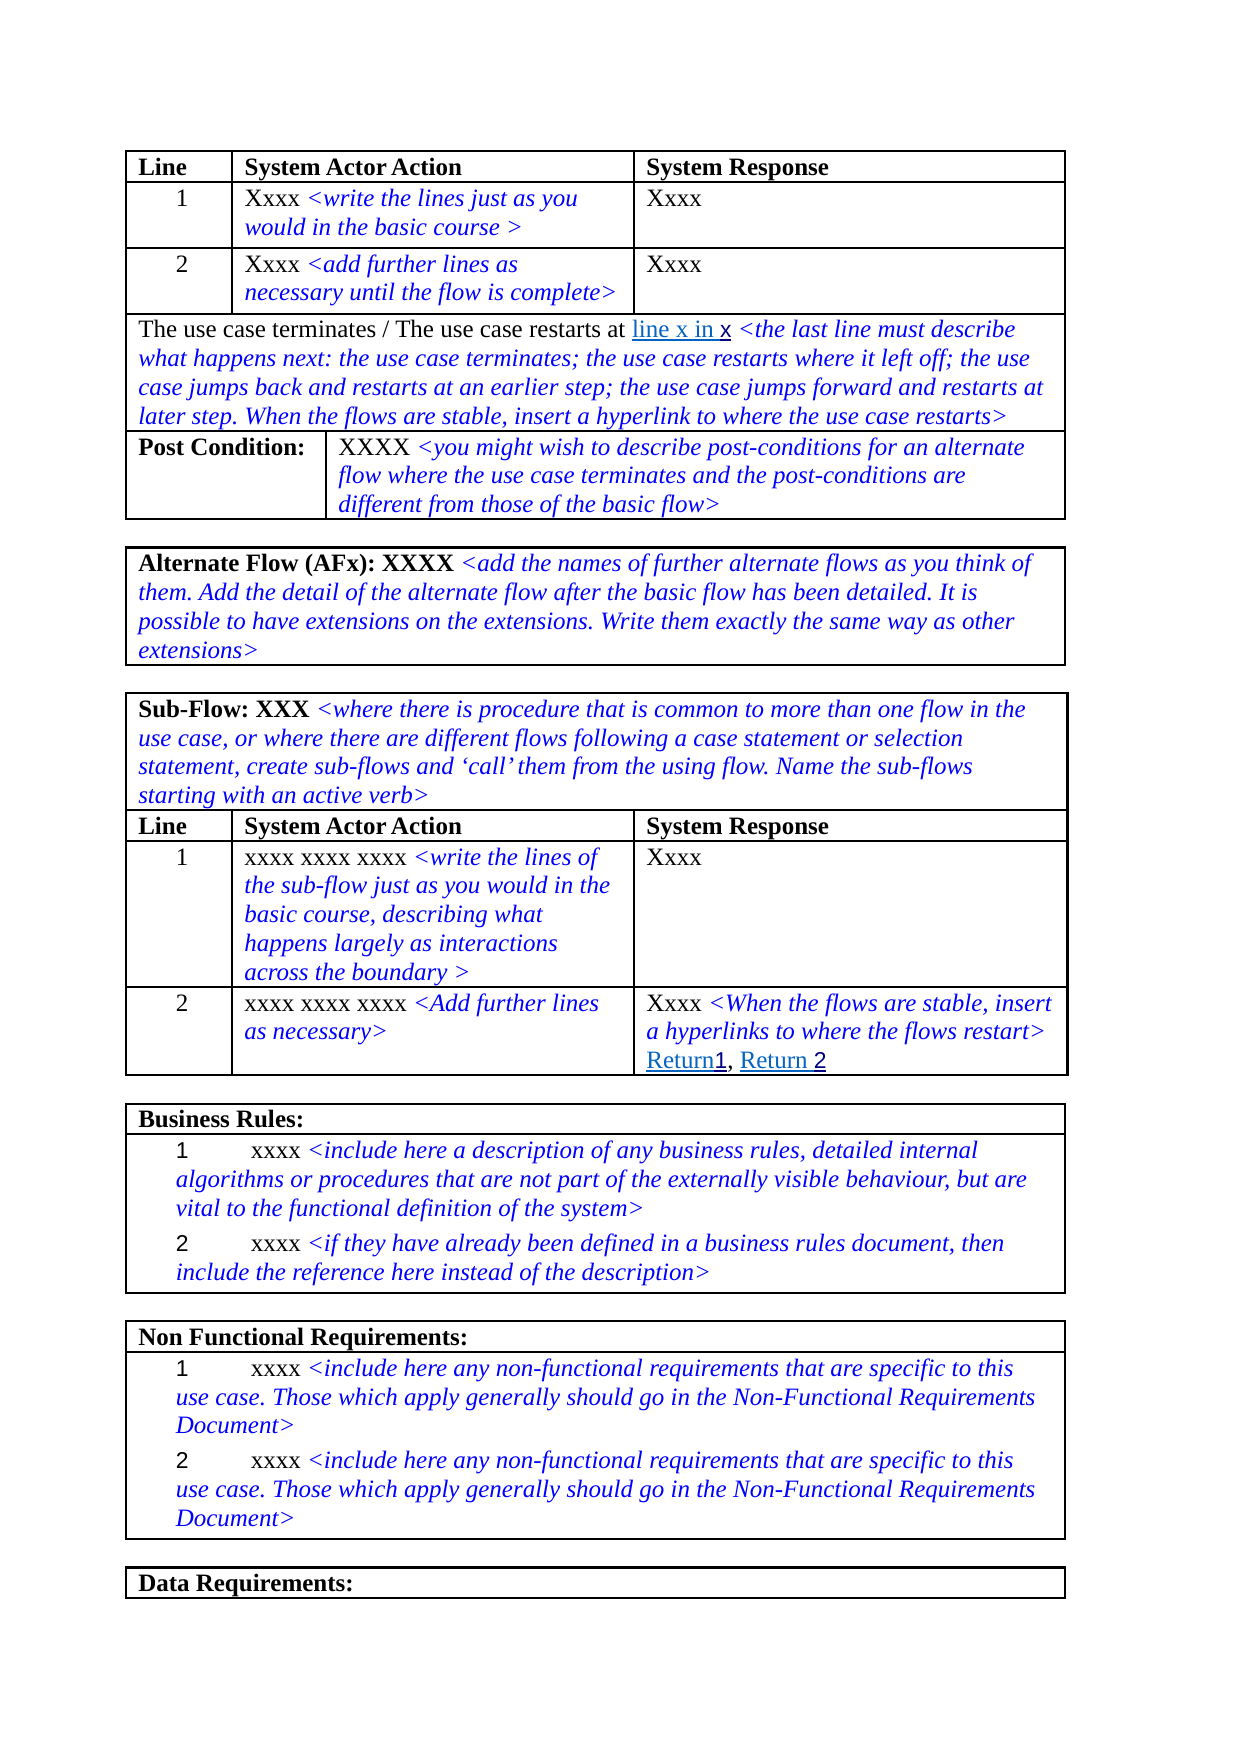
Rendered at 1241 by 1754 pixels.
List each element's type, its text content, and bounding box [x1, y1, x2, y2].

table_header Business Rules: [127, 1105, 1064, 1133]
table_cell xxxx <include here a description of any business rules, detailed internal algorithms or procedures that are not part of the externally visible behaviour, but are vital to the functional definition of the system> xxxx <if they have already been defined in a business rules document, then include the reference here instead of the description> [127, 1135, 1064, 1292]
table_header Non Functional Requirements: [127, 1322, 1064, 1351]
table_cell [127, 842, 231, 986]
table_cell Xxxx <add further lines as necessary until the flow is complete> [233, 249, 633, 312]
table_cell System Response [635, 811, 1066, 840]
table_cell Xxxx <When the flows are stable, insert a hyperlinks to where the flows restart> Return1, Return 2 [635, 988, 1066, 1074]
table_cell xxxx <include here any non-functional requirements that are specific to this use case. Those which apply generally should go in the Non-Functional Requirements Document> xxxx <include here any non-functional requirements that are specific to this use case. Those which apply generally should go in the Non-Functional Requirements Document> [127, 1353, 1064, 1538]
table_cell System Response [635, 152, 1064, 181]
table_cell [127, 183, 231, 247]
table_cell xxxx xxxx xxxx <Add further lines as necessary> [233, 988, 633, 1074]
table_cell [127, 988, 231, 1074]
table_cell System Actor Action [233, 152, 633, 181]
table_cell Line [127, 152, 231, 181]
table_cell XXXX <you might wish to describe post-conditions for an alternate flow where the use case terminates and the post-conditions are different from those of the basic flow> [327, 432, 1064, 518]
table_cell [127, 249, 231, 312]
table_header Data Requirements: [127, 1569, 1064, 1597]
table_header Sub-Flow: XXX <where there is procedure that is common to more than one flow in the use case, or where there are different flows following a case statement or selection statement, create sub-flows and ‘call’ them from the using flow. Name the sub-flows starting with an active verb> [127, 694, 1066, 809]
table_cell The use case terminates / The use case restarts at line x in x <the last line must describe what happens next: the use case terminates; the use case restarts where it left off; the use case jumps back and restarts at an earlier step; the use case jumps forward and restarts at later step. When the flows are stable, insert a hyperlink to where the use case restarts> [127, 315, 1064, 429]
table_cell Xxxx [635, 249, 1064, 312]
table_cell Post Condition: [127, 432, 325, 518]
table_cell System Actor Action [233, 811, 633, 840]
table_header Alternate Flow (AFx): XXXX <add the names of further alternate flows as you think of them. Add the detail of the alternate flow after the basic flow has been detailed. It is possible to have extensions on the extensions. Write them exactly the same way as other extensions> [127, 549, 1064, 663]
table_cell xxxx xxxx xxxx <write the lines of the sub-flow just as you would in the basic course, describing what happens largely as interactions across the boundary > [233, 842, 633, 986]
table_cell Xxxx [635, 183, 1064, 247]
table_cell Xxxx <write the lines just as you would in the basic course > [233, 183, 633, 247]
table_cell Xxxx [635, 842, 1066, 986]
table_cell Line [127, 811, 231, 840]
